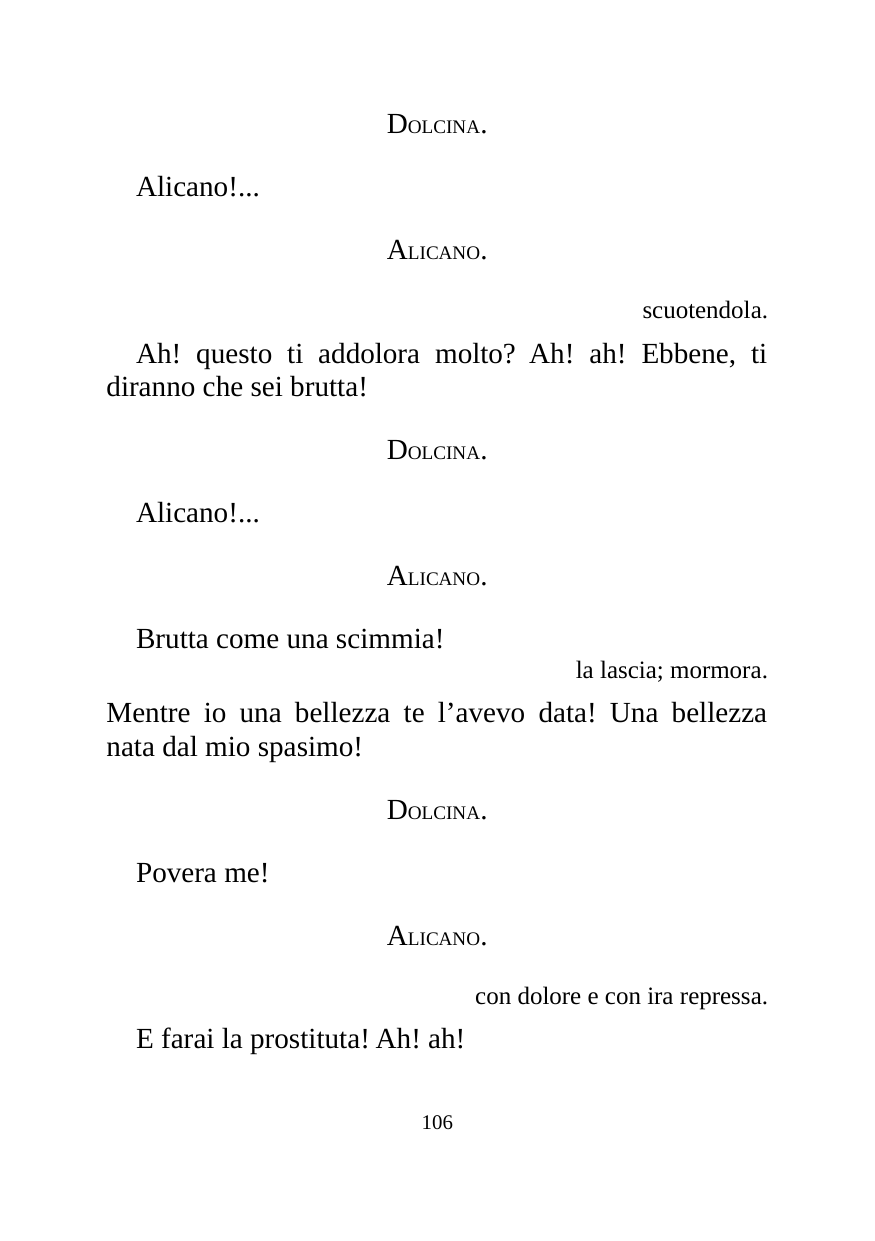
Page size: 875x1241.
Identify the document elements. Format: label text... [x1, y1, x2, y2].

text Dolcina. [106, 106, 768, 140]
text Ah! questo ti addolora molto? Ah! ah! Ebbene, ti diranno che sei brutta! [106, 336, 768, 403]
text Povera me! [106, 855, 768, 889]
text Alicano. [106, 918, 768, 952]
text la lascia; mormora. [431, 655, 768, 684]
text con dolore e con ira repressa. [431, 981, 768, 1010]
text Dolcina. [106, 432, 768, 466]
text Brutta come una scimmia! [106, 621, 768, 655]
text Dolcina. [106, 792, 768, 826]
text Mentre io una bellezza te l’avevo data! Una bellezza nata dal mio spasimo! [106, 696, 768, 763]
text E farai la prostituta! Ah! ah! [106, 1022, 768, 1055]
text Alicano. [106, 558, 768, 592]
text Alicano. [106, 232, 768, 266]
text scuotendola. [431, 295, 768, 324]
text Alicano!... [106, 495, 768, 529]
text Alicano!... [106, 169, 768, 203]
